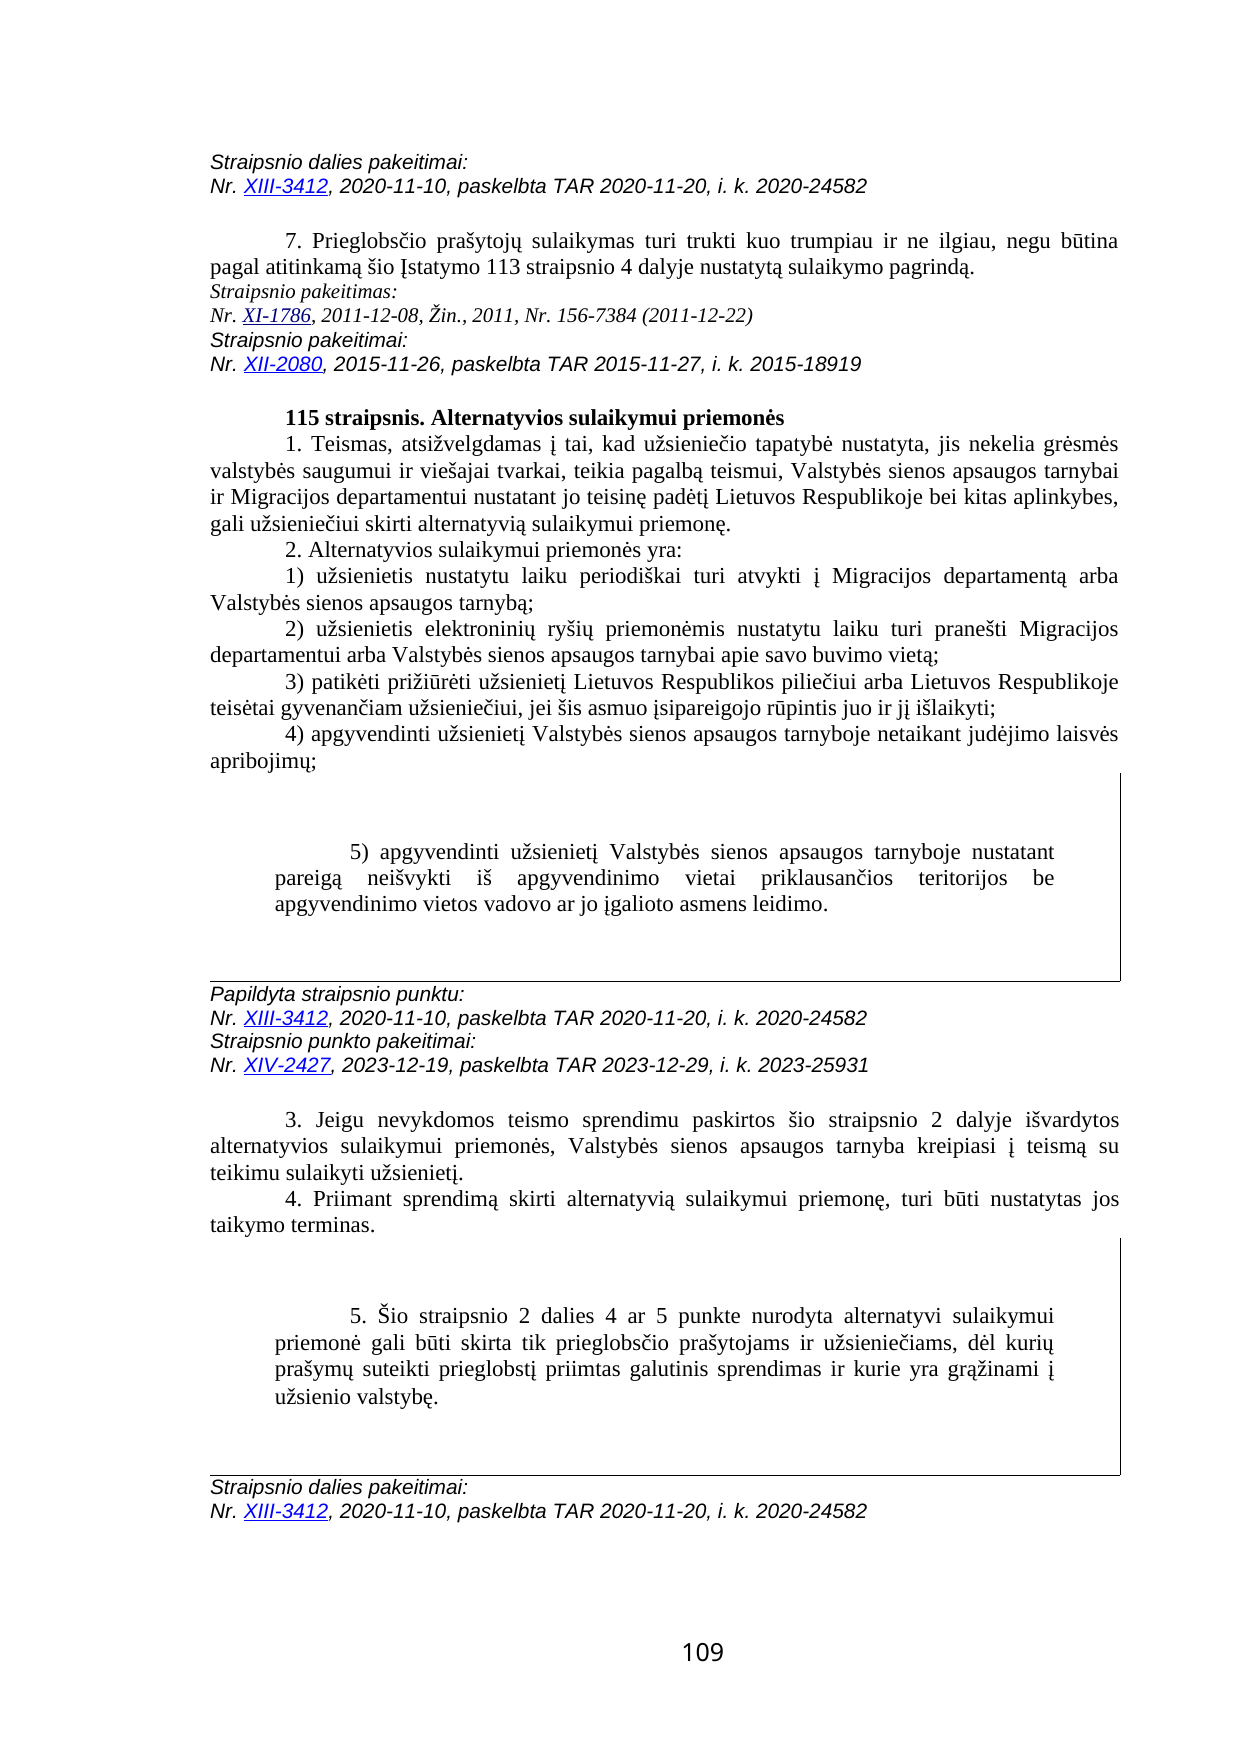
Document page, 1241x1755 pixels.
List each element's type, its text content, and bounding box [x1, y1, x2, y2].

text Nr. XII-2080, 2015-11-26, paskelbta TAR 2015-11-27, i. k. 2015-18919 [210, 351, 1120, 375]
text 1. Teismas, atsižvelgdamas į tai, kad užsieniečio tapatybė nustatyta, jis nekelia grėsmės valstybės saugumui ir viešajai tvarkai, teikia pagalbą teismui, Valstybės sienos apsaugos tarnybai ir Migracijos departamentui nustatant jo teisinę padėtį Lietuvos Respublikoje bei kitas aplinkybes, gali užsieniečiui skirti alternatyvią sulaikymui priemonę. [210, 431, 1120, 536]
text Nr. XI-1786, 2011-12-08, Žin., 2011, Nr. 156-7384 (2011-12-22) [210, 303, 1120, 327]
text Straipsnio dalies pakeitimai: [210, 1475, 1120, 1499]
text Nr. XIII-3412, 2020-11-10, paskelbta TAR 2020-11-20, i. k. 2020-24582 [210, 1499, 1120, 1523]
text Straipsnio dalies pakeitimai: [210, 150, 1120, 174]
text 1) užsienietis nustatytu laiku periodiškai turi atvykti į Migracijos departamentą arba Valstybės sienos apsaugos tarnybą; [210, 562, 1120, 615]
text 3. Jeigu nevykdomos teismo sprendimu paskirtos šio straipsnio 2 dalyje išvardytos alternatyvios sulaikymui priemonės, Valstybės sienos apsaugos tarnyba kreipiasi į teismą su teikimu sulaikyti užsienietį. [210, 1106, 1120, 1185]
text Nr. XIV-2427, 2023-12-19, paskelbta TAR 2023-12-29, i. k. 2023-25931 [210, 1053, 1120, 1077]
text Papildyta straipsnio punktu: [210, 981, 1120, 1005]
text Straipsnio punkto pakeitimai: [210, 1029, 1120, 1053]
text Straipsnio pakeitimas: [210, 279, 1120, 303]
text Nr. XIII-3412, 2020-11-10, paskelbta TAR 2020-11-20, i. k. 2020-24582 [210, 174, 1120, 198]
text 7. Prieglobsčio prašytojų sulaikymas turi trukti kuo trumpiau ir ne ilgiau, negu būtina pagal atitinkamą šio Įstatymo 113 straipsnio 4 dalyje nustatytą sulaikymo pagrindą. [210, 227, 1120, 279]
text 115 straipsnis. Alternatyvios sulaikymui priemonės [210, 404, 1120, 431]
text 5. Šio straipsnio 2 dalies 4 ar 5 punkte nurodyta alternatyvi sulaikymui priemonė gali būti skirta tik prieglobsčio prašytojams ir užsieniečiams, dėl kurių prašymų suteikti prieglobstį priimtas galutinis sprendimas ir kurie yra grąžinami į užsienio valstybę. [210, 1238, 1120, 1475]
text 4. Priimant sprendimą skirti alternatyvią sulaikymui priemonę, turi būti nustatytas jos taikymo terminas. [210, 1185, 1120, 1238]
text 4) apgyvendinti užsienietį Valstybės sienos apsaugos tarnyboje netaikant judėjimo laisvės apribojimų; [210, 720, 1120, 773]
text 2) užsienietis elektroninių ryšių priemonėmis nustatytu laiku turi pranešti Migracijos departamentui arba Valstybės sienos apsaugos tarnybai apie savo buvimo vietą; [210, 615, 1120, 668]
text 2. Alternatyvios sulaikymui priemonės yra: [210, 536, 1120, 562]
text 3) patikėti prižiūrėti užsienietį Lietuvos Respublikos piliečiui arba Lietuvos Respublikoje teisėtai gyvenančiam užsieniečiui, jei šis asmuo įsipareigojo rūpintis juo ir jį išlaikyti; [210, 668, 1120, 720]
text 5) apgyvendinti užsienietį Valstybės sienos apsaugos tarnyboje nustatant pareigą neišvykti iš apgyvendinimo vietai priklausančios teritorijos be apgyvendinimo vietos vadovo ar jo įgalioto asmens leidimo. [210, 773, 1120, 981]
text Straipsnio pakeitimai: [210, 327, 1120, 351]
text Nr. XIII-3412, 2020-11-10, paskelbta TAR 2020-11-20, i. k. 2020-24582 [210, 1005, 1120, 1029]
